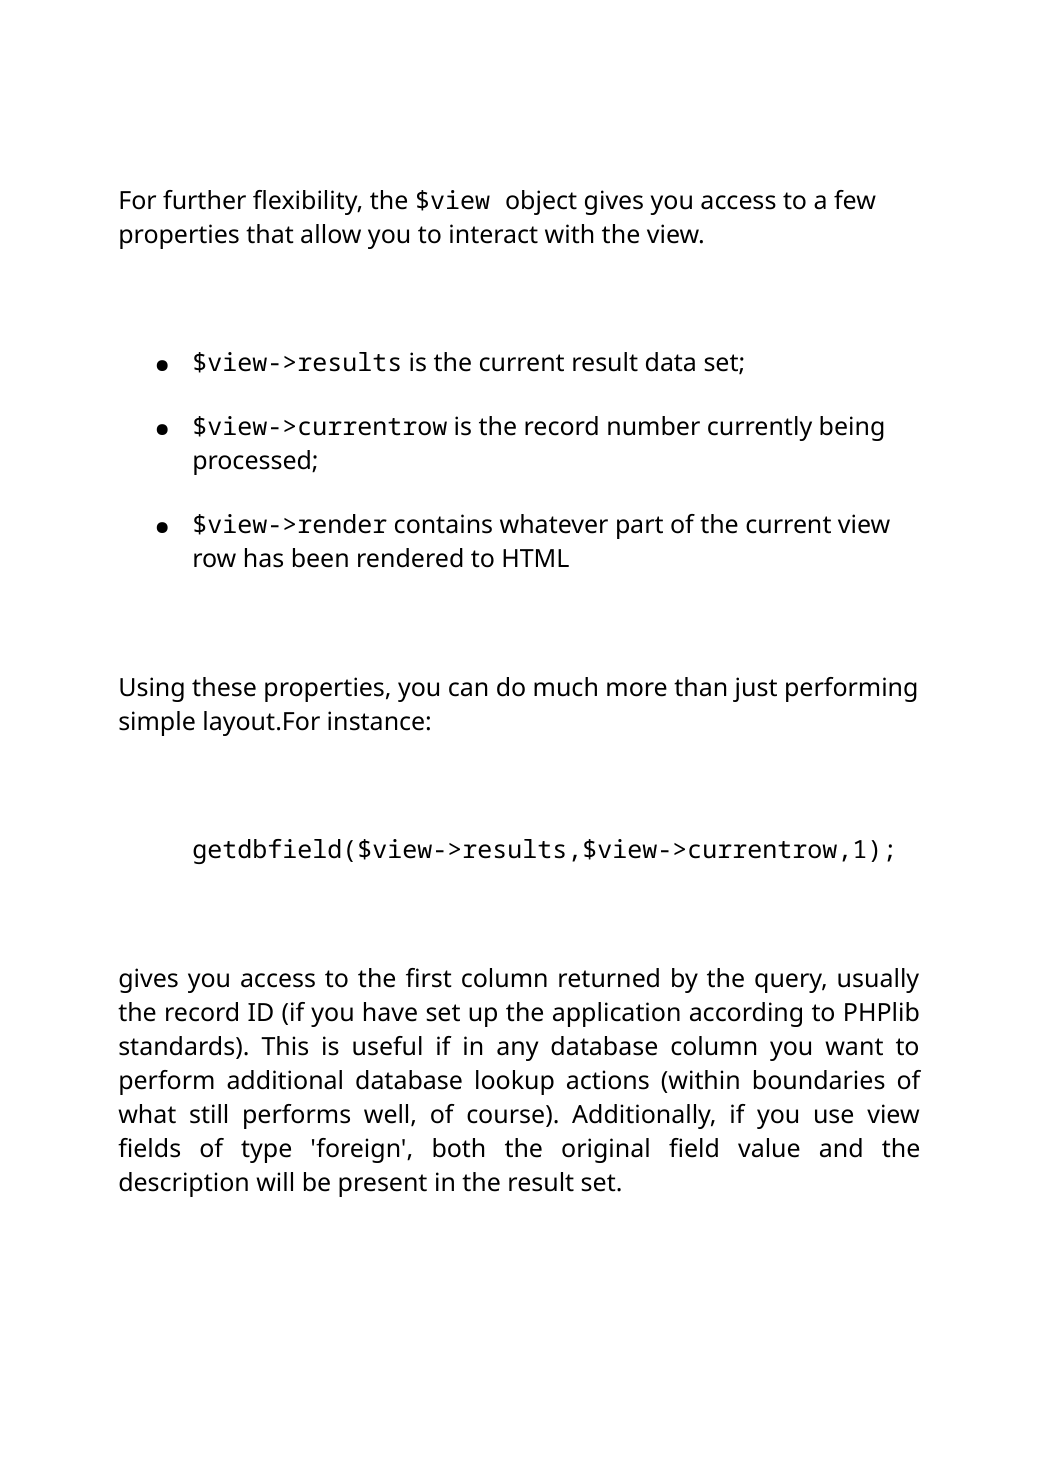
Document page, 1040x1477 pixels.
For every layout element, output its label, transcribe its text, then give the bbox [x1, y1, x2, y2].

list $view->render contains whatever part of the current view row has been rendered to HTML [154, 507, 921, 575]
text getdbfield($view->results,$view->currentrow,1); [118, 832, 921, 866]
text Using these properties, you can do much more than just performing simple layout.For instance: [118, 669, 921, 738]
text For further flexibility, the $view object gives you access to a few properties that allow you to interact with the view. [118, 182, 921, 250]
list $view->currentrow is the record number currently being processed; [154, 409, 921, 477]
text gives you access to the first column returned by the query, usually the record ID (if you have set up the application according to PHPlib standards). This is useful if in any database column you want to perform additional database lookup actions (within boundaries of what still performs well, of course). Additionally, if you use view fields of type 'foreign', both the original field value and the description will be present in the result set. [118, 960, 921, 1199]
list $view->results is the current result data set; [154, 345, 921, 379]
